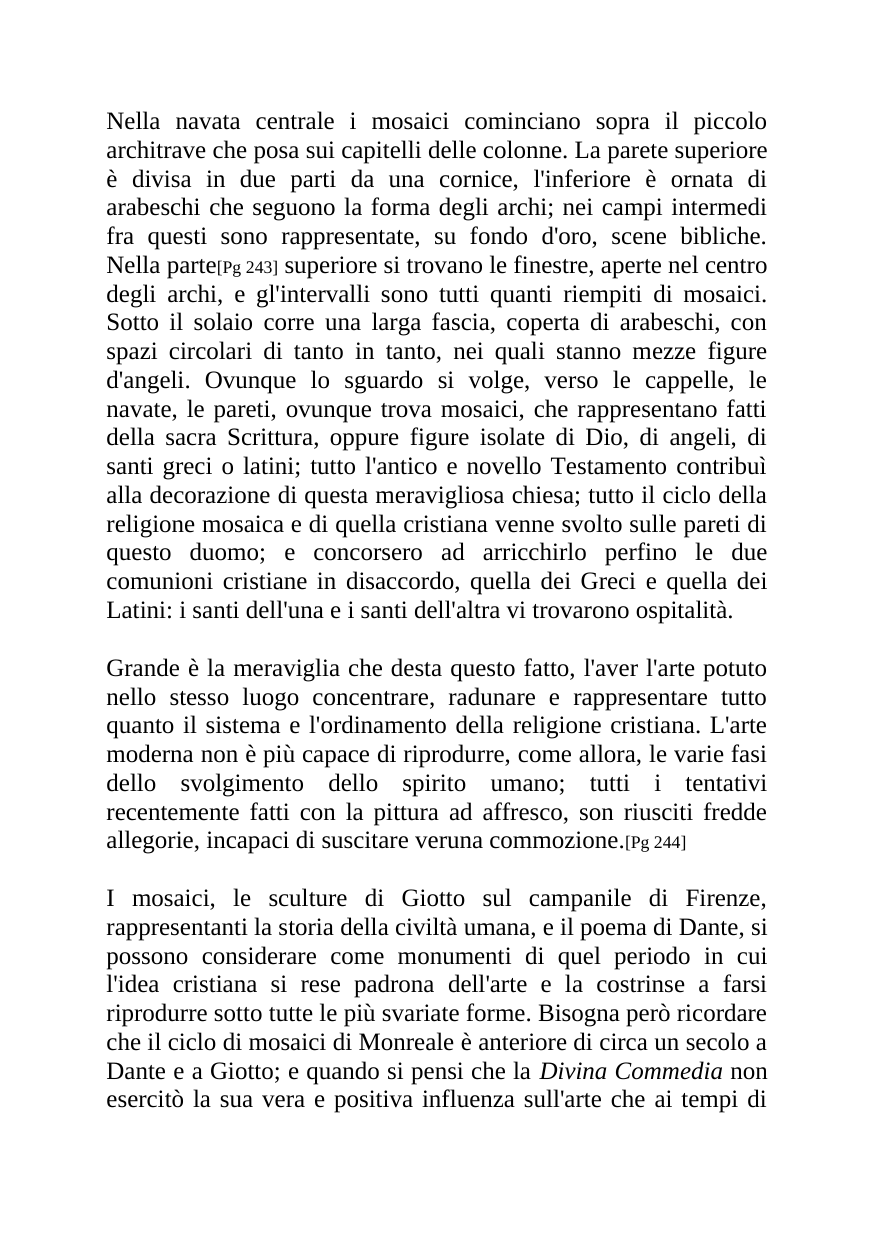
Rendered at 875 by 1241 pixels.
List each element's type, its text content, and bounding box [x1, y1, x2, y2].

text Grande è la meraviglia che desta questo fatto, l'aver l'arte potuto nello stesso luogo concentrare, radunare e rappresentare tutto quanto il sistema e l'ordinamento della religione cristiana. L'arte moderna non è più capace di riprodurre, come allora, le varie fasi dello svolgimento dello spirito umano; tutti i tentativi recentemente fatti con la pittura ad affresco, son riusciti fredde allegorie, incapaci di suscitare veruna commozione.[Pg 244] [106, 653, 768, 854]
text I mosaici, le sculture di Giotto sul campanile di Firenze, rappresentanti la storia della civiltà umana, e il poema di Dante, si possono considerare come monumenti di quel periodo in cui l'idea cristiana si rese padrona dell'arte e la costrinse a farsi riprodurre sotto tutte le più svariate forme. Bisogna però ricordare che il ciclo di mosaici di Monreale è anteriore di circa un secolo a Dante e a Giotto; e quando si pensi che la Divina Commedia non esercitò la sua vera e positiva influenza sull'arte che ai tempi di [106, 883, 768, 1113]
text Nella navata centrale i mosaici cominciano sopra il piccolo architrave che posa sui capitelli delle colonne. La parete superiore è divisa in due parti da una cornice, l'inferiore è ornata di arabeschi che seguono la forma degli archi; nei campi intermedi fra questi sono rappresentate, su fondo d'oro, scene bibliche. Nella parte[Pg 243] superiore si trovano le finestre, aperte nel centro degli archi, e gl'intervalli sono tutti quanti riempiti di mosaici. Sotto il solaio corre una larga fascia, coperta di arabeschi, con spazi circolari di tanto in tanto, nei quali stanno mezze figure d'angeli. Ovunque lo sguardo si volge, verso le cappelle, le navate, le pareti, ovunque trova mosaici, che rappresentano fatti della sacra Scrittura, oppure figure isolate di Dio, di angeli, di santi greci o latini; tutto l'antico e novello Testamento contribuì alla decorazione di questa meravigliosa chiesa; tutto il ciclo della religione mosaica e di quella cristiana venne svolto sulle pareti di questo duomo; e concorsero ad arricchirlo perfino le due comunioni cristiane in disaccordo, quella dei Greci e quella dei Latini: i santi dell'una e i santi dell'altra vi trovarono ospitalità. [106, 106, 768, 624]
